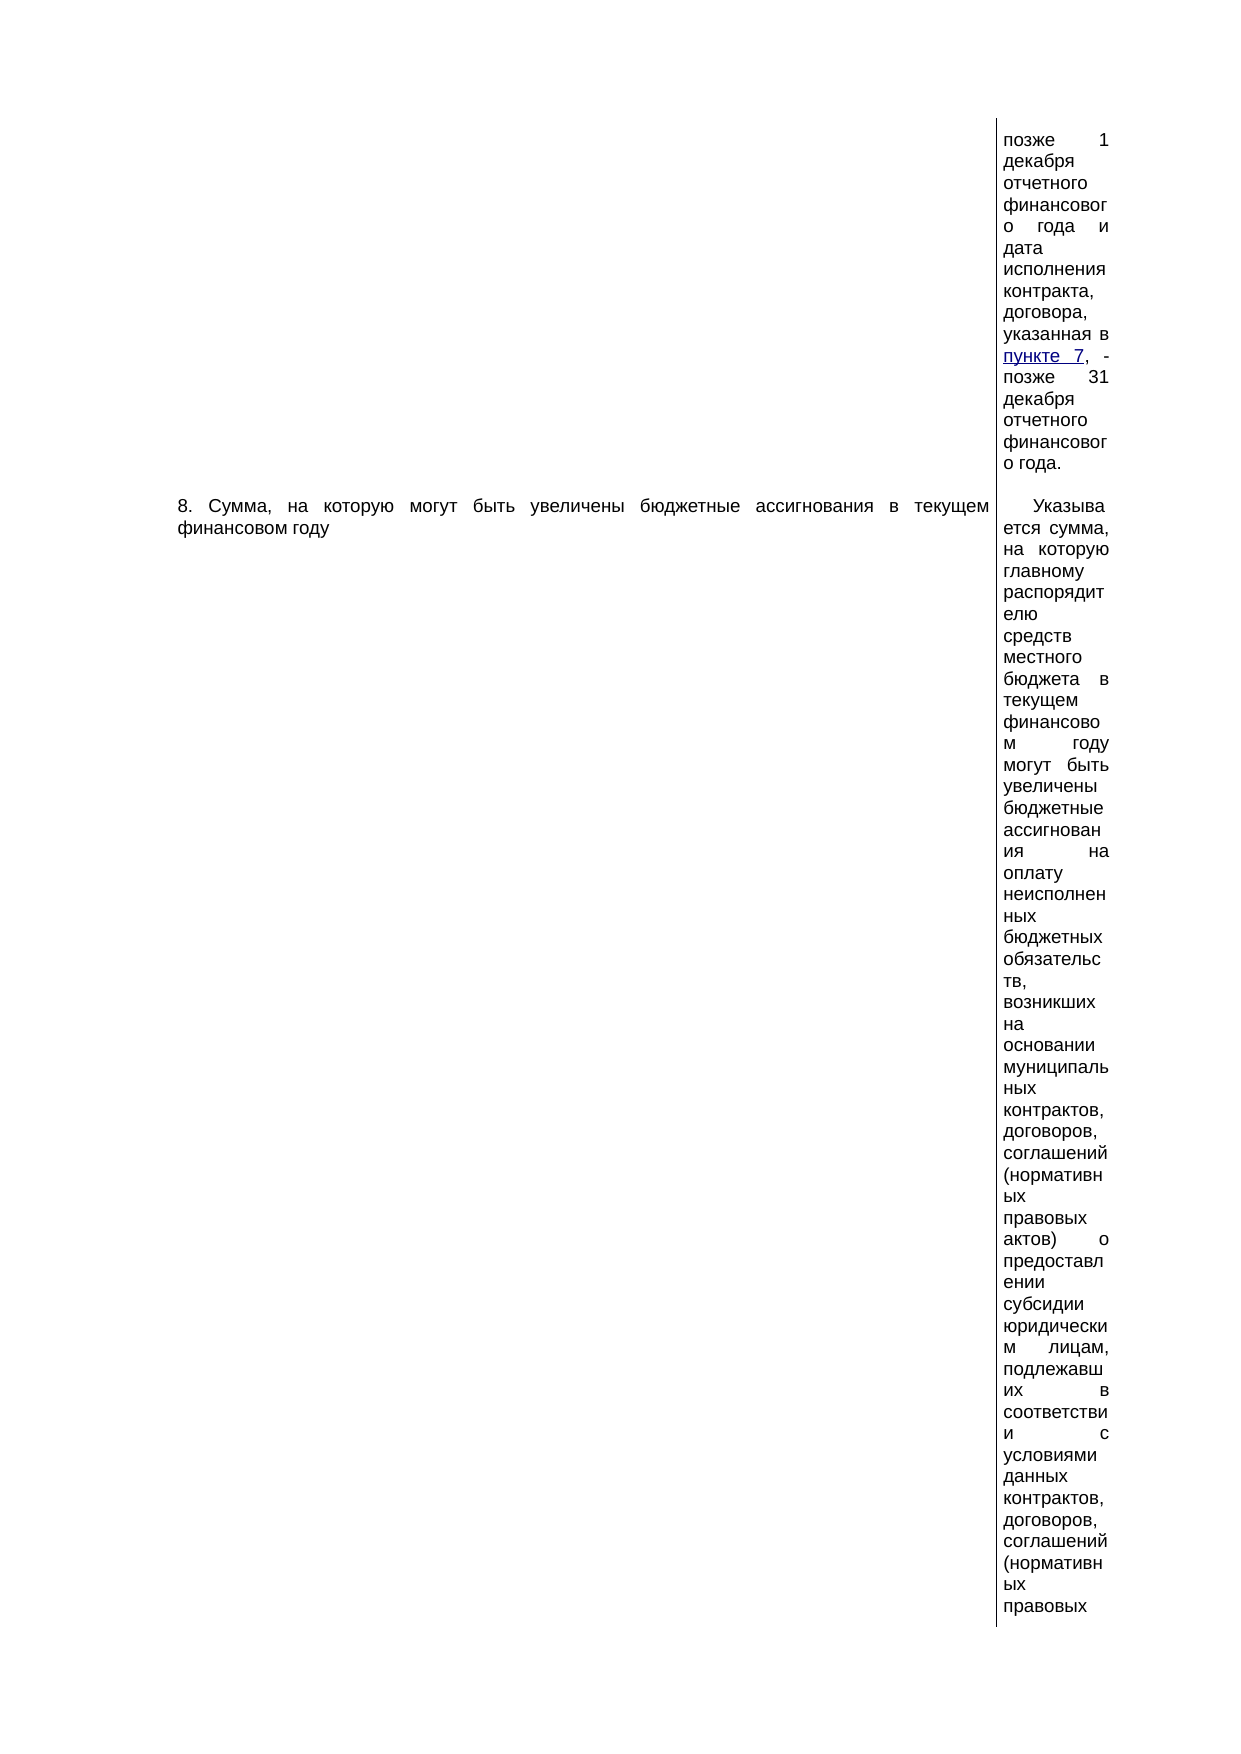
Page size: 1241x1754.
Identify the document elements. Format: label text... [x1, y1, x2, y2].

table_cell - позже 1 декабря отчетного финансового года и дата исполнения контракта, договора, указанная в пункте 7, - позже 31 декабря отчетного финансового года. [997, 118, 1116, 484]
table_cell [171, 118, 996, 484]
table_cell 8. Сумма, на которую могут быть увеличены бюджетные ассигнования в текущем финансовом году [171, 484, 996, 1627]
table_cell Указывается сумма, на которую главному распорядителю средств местного бюджета в текущем финансовом году могут быть увеличены бюджетные ассигнования на оплату неисполненных бюджетных обязательств, возникших на основании муниципальных контрактов, договоров, соглашений (нормативных правовых актов) о предоставлении субсидии юридическим лицам, подлежавших в соответствии с условиями данных контрактов, договоров, соглашений (нормативных правовых [997, 484, 1116, 1627]
